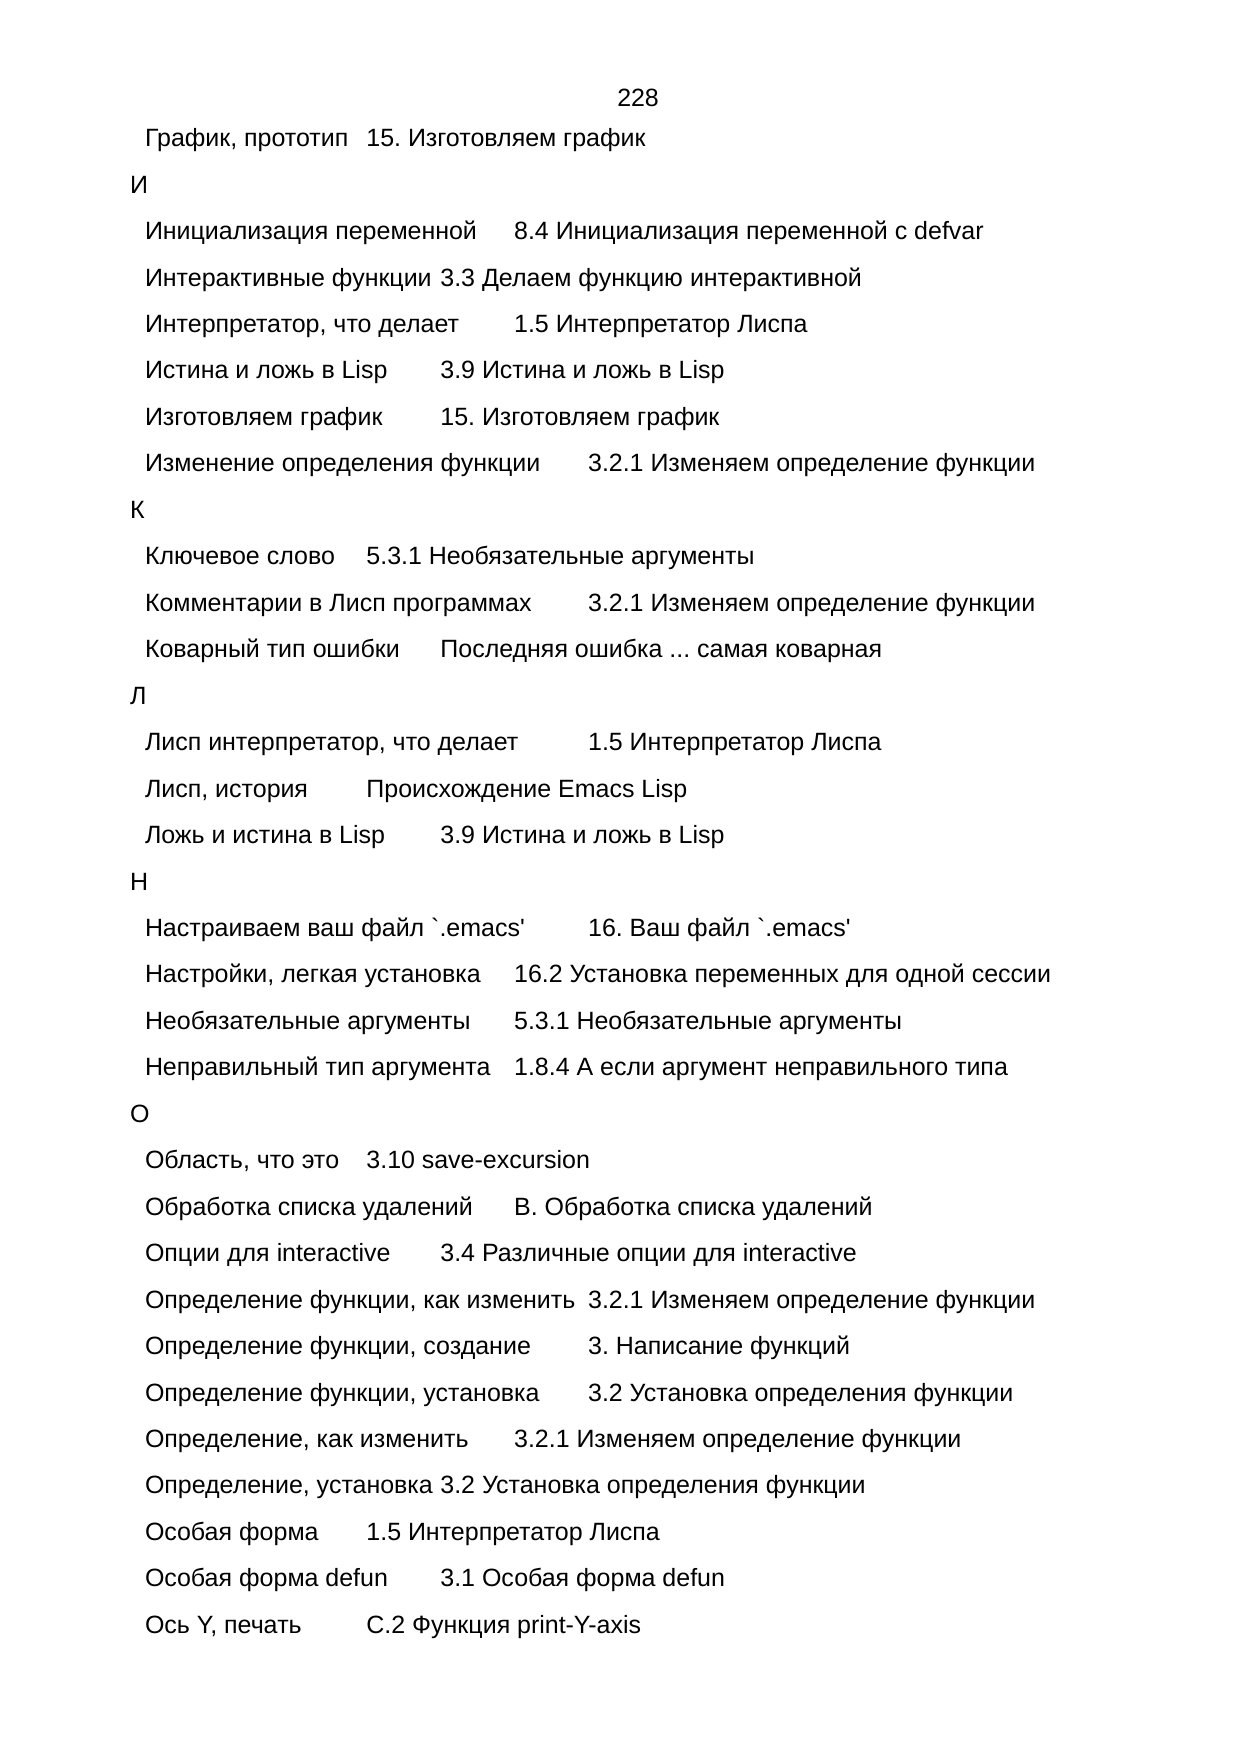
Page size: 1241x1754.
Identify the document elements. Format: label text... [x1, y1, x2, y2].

text Инициализация переменной 8.4 Инициализация переменной с defvar [71, 216, 1146, 245]
text Особая форма 1.5 Интерпретатор Лиспа [71, 1517, 1146, 1546]
text Опции для interactive 3.4 Различные опции для interactive [71, 1238, 1146, 1267]
text Интерпретатор, что делает 1.5 Интерпретатор Лиспа [71, 309, 1146, 338]
text Настраиваем ваш файл `.emacs' 16. Ваш файл `.emacs' [71, 913, 1146, 942]
text Обработка списка удалений B. Обработка списка удалений [71, 1192, 1146, 1221]
text Изготовляем график 15. Изготовляем график [71, 402, 1146, 431]
text Лисп интерпретатор, что делает 1.5 Интерпретатор Лиспа [71, 727, 1146, 756]
text О [71, 1099, 1146, 1128]
text Коварный тип ошибки Последняя ошибка ... самая коварная [71, 634, 1146, 663]
text Неправильный тип аргумента 1.8.4 А если аргумент неправильного типа [71, 1052, 1146, 1081]
text Ось Y, печать C.2 Функция print-Y-axis [71, 1610, 1146, 1639]
text Определение функции, как изменить 3.2.1 Изменяем определение функции [71, 1285, 1146, 1313]
text Ложь и истина в Lisp 3.9 Истина и ложь в Lisp [71, 820, 1146, 849]
text Настройки, легкая установка 16.2 Установка переменных для одной сессии [71, 959, 1146, 988]
text Определение, как изменить 3.2.1 Изменяем определение функции [71, 1424, 1146, 1453]
text График, прототип 15. Изготовляем график [71, 123, 1146, 152]
text Лисп, история Происхождение Emacs Lisp [71, 774, 1146, 802]
text Н [71, 867, 1146, 895]
text Особая форма defun 3.1 Особая форма defun [71, 1563, 1146, 1592]
text Интерактивные функции 3.3 Делаем функцию интерактивной [71, 263, 1146, 291]
text Изменение определения функции 3.2.1 Изменяем определение функции [71, 448, 1146, 477]
text И [71, 170, 1146, 198]
text Определение функции, установка 3.2 Установка определения функции [71, 1378, 1146, 1406]
text Комментарии в Лисп программах 3.2.1 Изменяем определение функции [71, 588, 1146, 617]
text К [71, 495, 1146, 524]
text Истина и ложь в Lisp 3.9 Истина и ложь в Lisp [71, 356, 1146, 384]
text Определение функции, создание 3. Написание функций [71, 1331, 1146, 1360]
text Л [71, 681, 1146, 709]
text Область, что это 3.10 save-excursion [71, 1145, 1146, 1174]
text Определение, установка 3.2 Установка определения функции [71, 1471, 1146, 1499]
text Необязательные аргументы 5.3.1 Необязательные аргументы [71, 1006, 1146, 1035]
text Ключевое слово 5.3.1 Необязательные аргументы [71, 541, 1146, 570]
